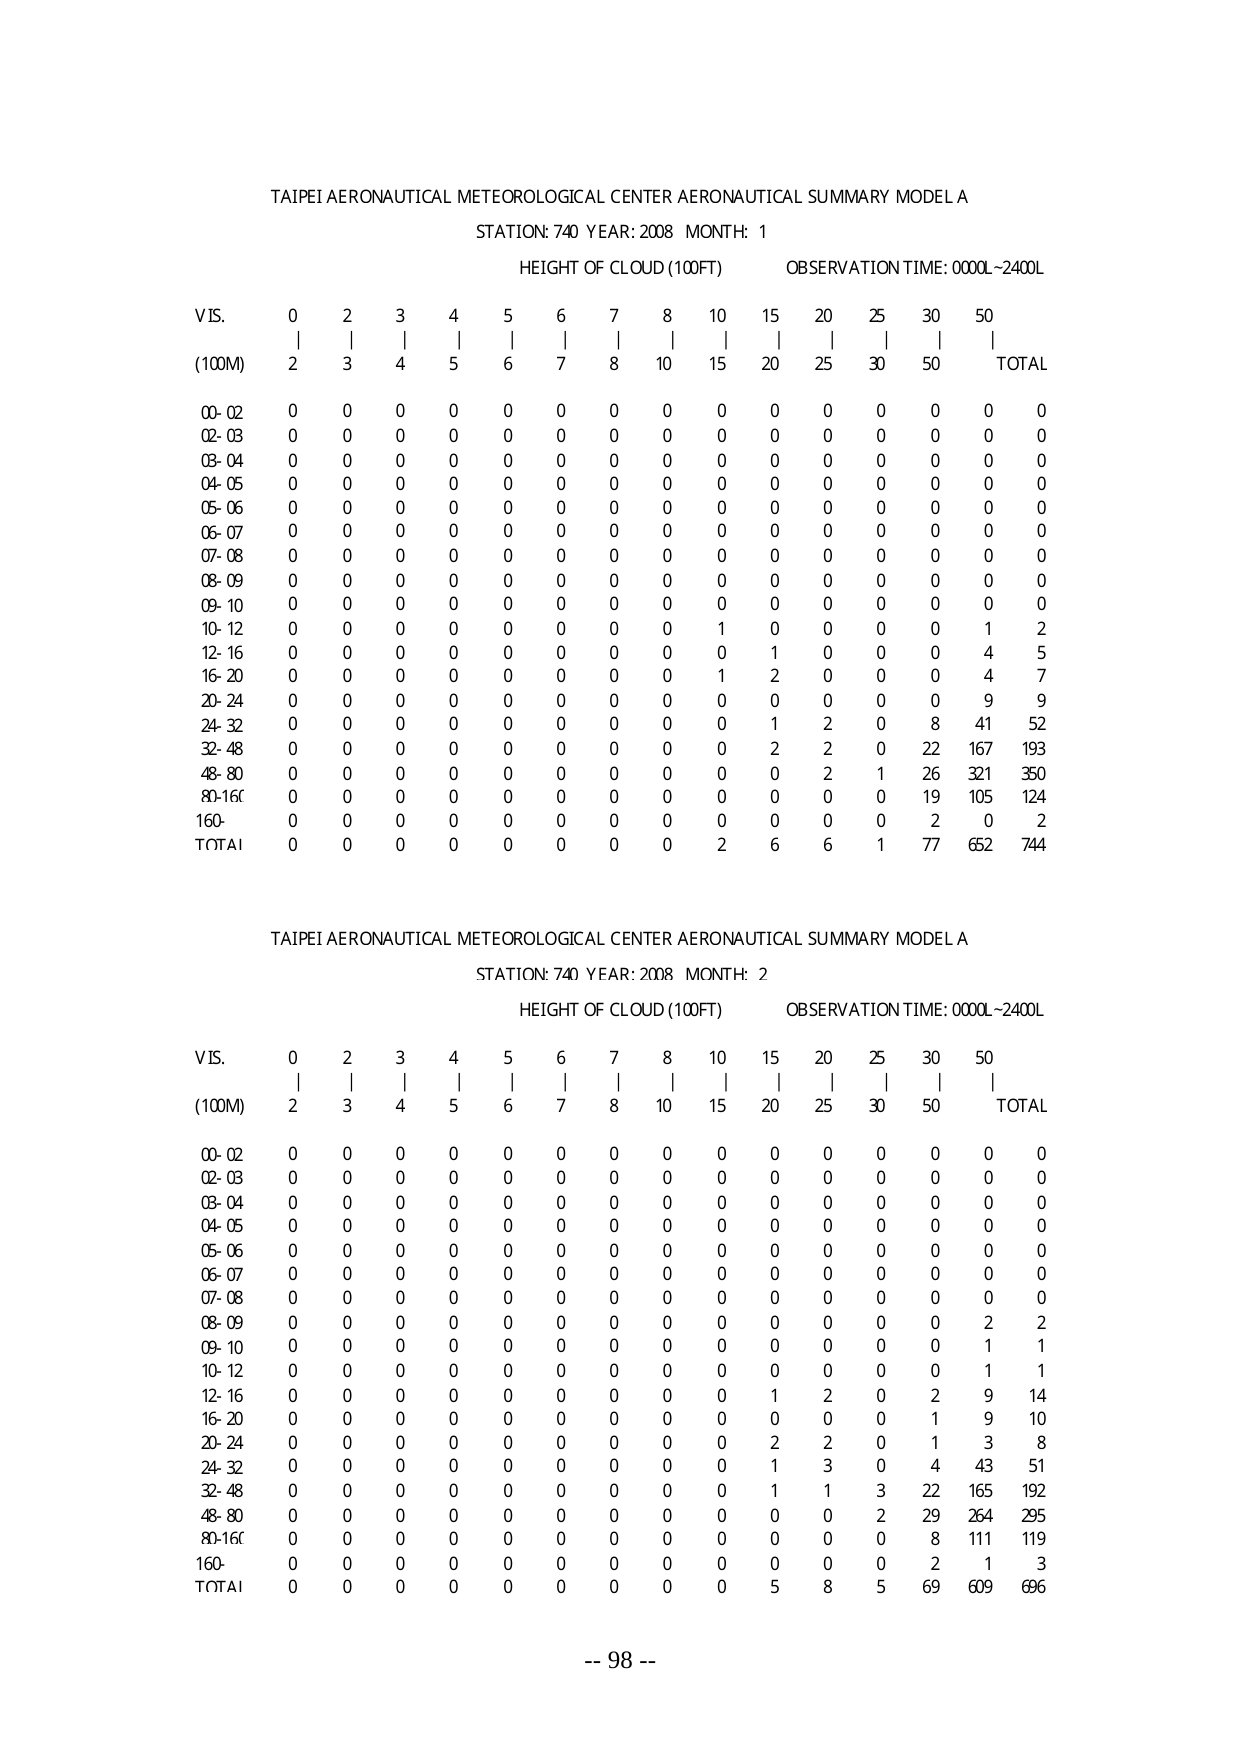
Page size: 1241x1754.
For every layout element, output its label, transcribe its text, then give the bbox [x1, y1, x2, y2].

text -- 98 -- [543, 1637, 697, 1674]
